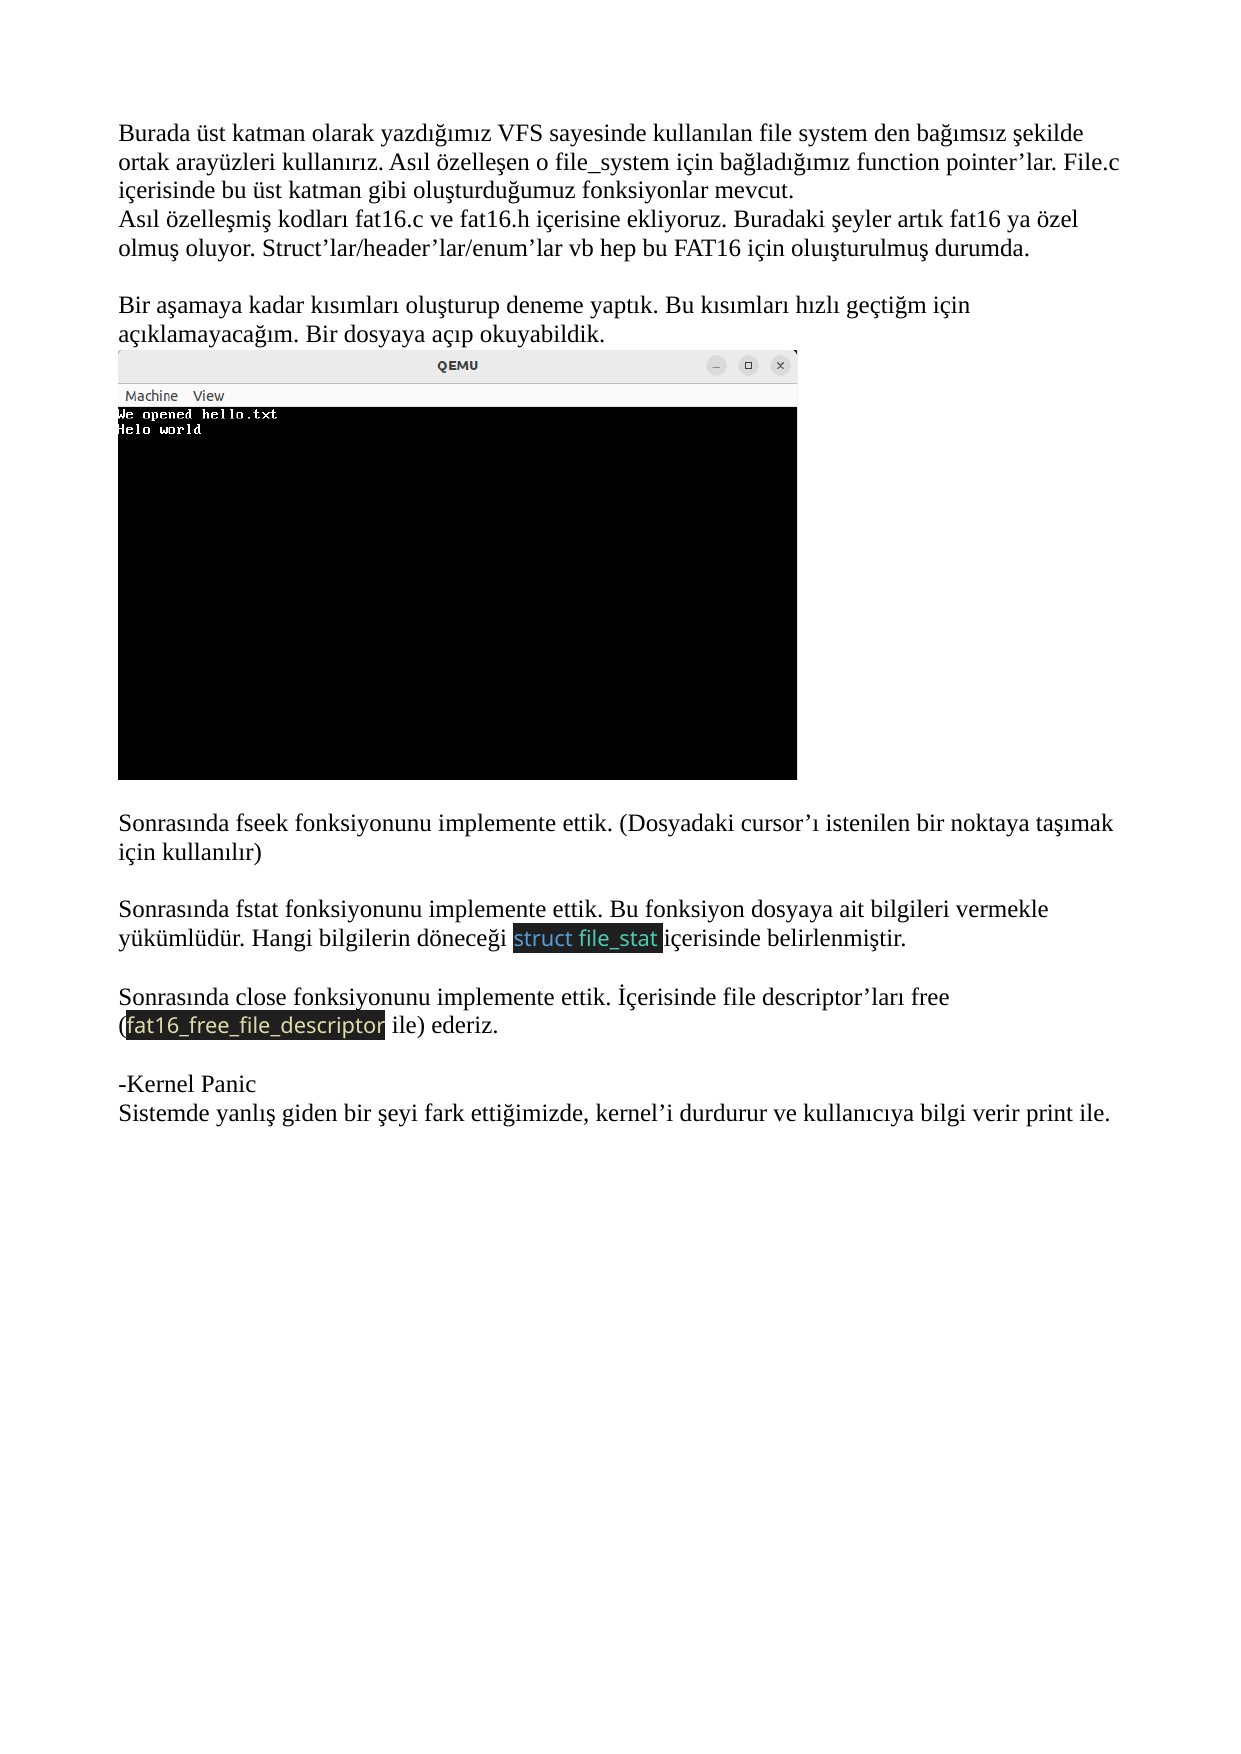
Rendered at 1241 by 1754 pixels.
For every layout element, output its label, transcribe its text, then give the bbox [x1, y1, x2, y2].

text Sonrasında fstat fonksiyonunu implemente ettik. Bu fonksiyon dosyaya ait bilgileri vermekle yükümlüdür. Hangi bilgilerin döneceği struct file_stat içerisinde belirlenmiştir. [118, 894, 1122, 953]
text -Kernel Panic [118, 1069, 1122, 1098]
picture [118, 350, 798, 780]
text Asıl özelleşmiş kodları fat16.c ve fat16.h içerisine ekliyoruz. Buradaki şeyler artık fat16 ya özel olmuş oluyor. Struct’lar/header’lar/enum’lar vb hep bu FAT16 için oluışturulmuş durumda. [118, 204, 1122, 262]
text Sonrasında close fonksiyonunu implemente ettik. İçerisinde file descriptor’ları free (fat16_free_file_descriptor ile) ederiz. [118, 982, 1122, 1040]
text Sonrasında fseek fonksiyonunu implemente ettik. (Dosyadaki cursor’ı istenilen bir noktaya taşımak için kullanılır) [118, 808, 1122, 866]
text Burada üst katman olarak yazdığımız VFS sayesinde kullanılan file system den bağımsız şekilde ortak arayüzleri kullanırız. Asıl özelleşen o file_system için bağladığımız function pointer’lar. File.c içerisinde bu üst katman gibi oluşturduğumuz fonksiyonlar mevcut. [118, 118, 1122, 204]
text Bir aşamaya kadar kısımları oluşturup deneme yaptık. Bu kısımları hızlı geçtiğm için açıklamayacağım. Bir dosyaya açıp okuyabildik. [118, 291, 1122, 348]
text Sistemde yanlış giden bir şeyi fark ettiğimizde, kernel’i durdurur ve kullanıcıya bilgi verir print ile. [118, 1098, 1122, 1126]
